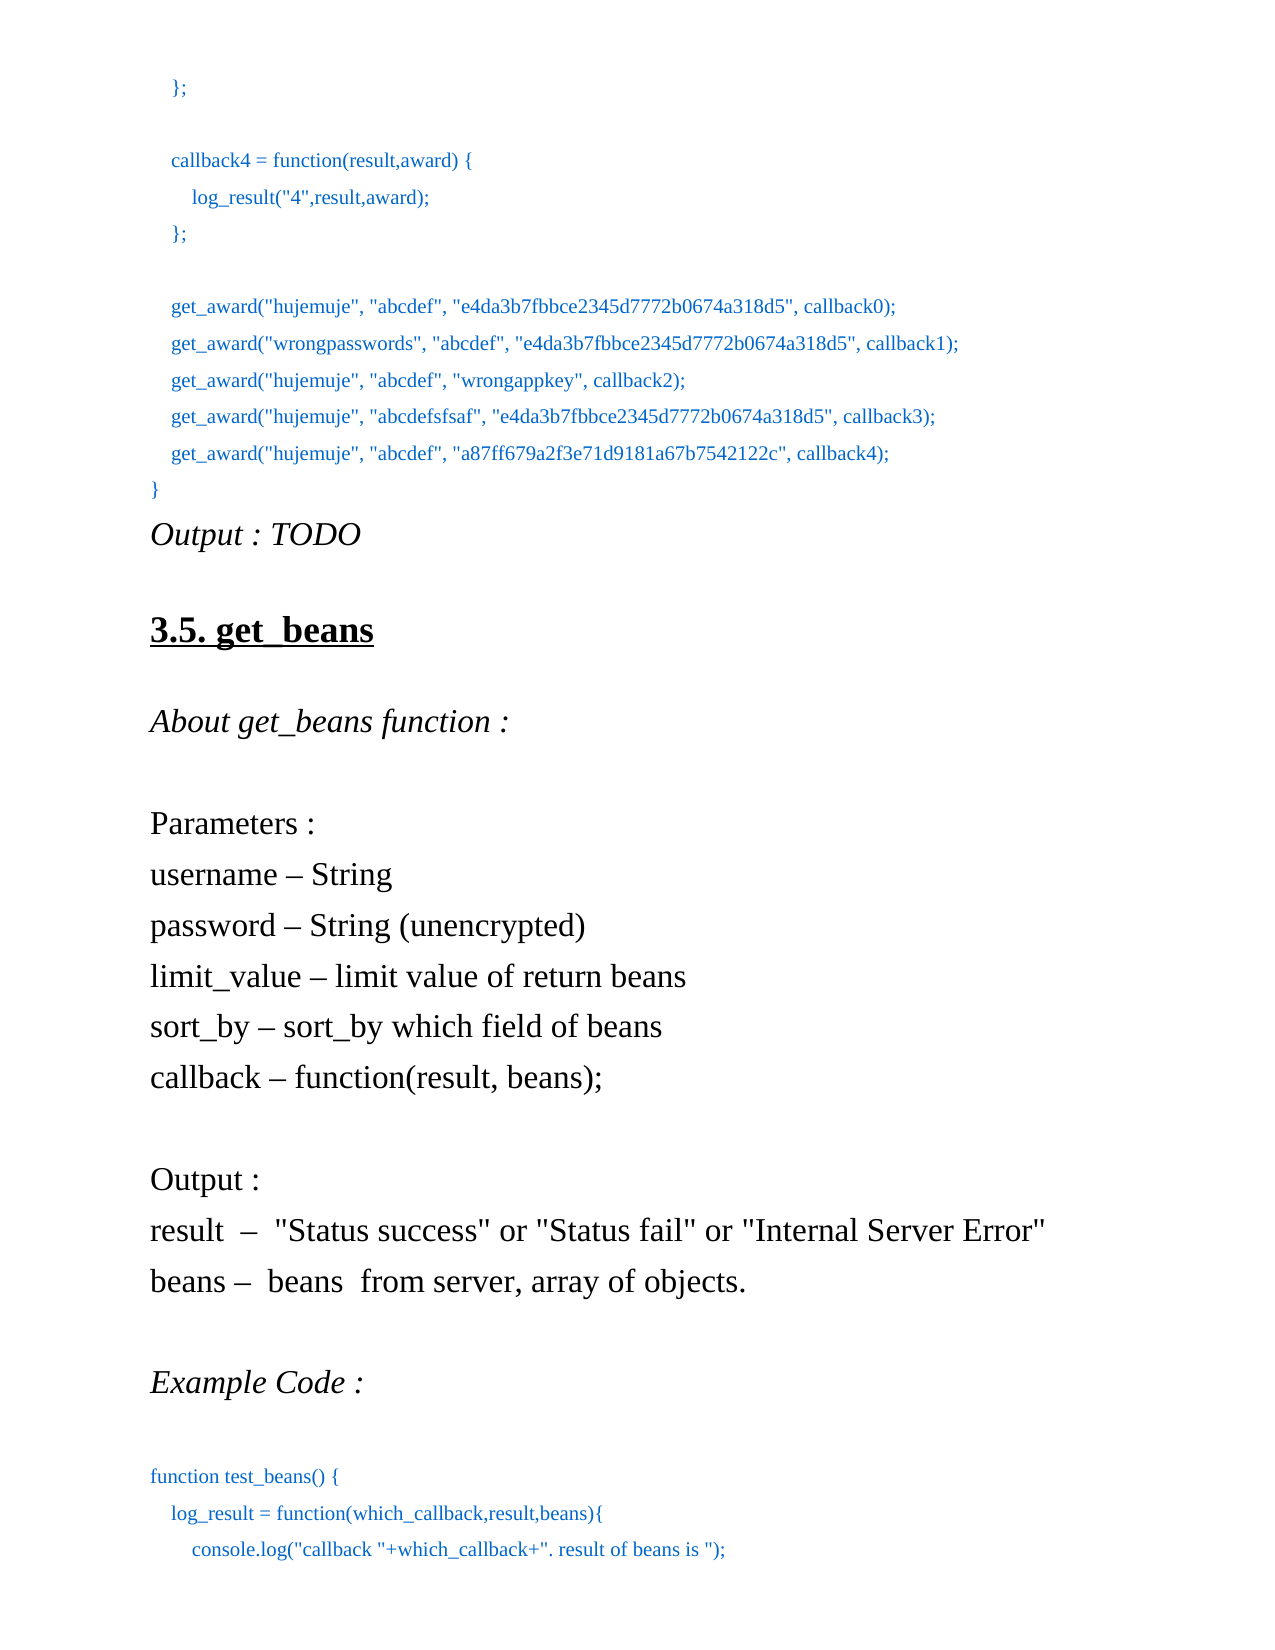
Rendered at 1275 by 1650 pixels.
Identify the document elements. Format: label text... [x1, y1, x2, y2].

text }; [150, 221, 1125, 245]
text beans – beans from server, array of objects. [150, 1261, 1125, 1299]
text Parameters : [150, 803, 1125, 842]
text About get_beans function : [150, 702, 1125, 740]
text get_award("hujemuje", "abcdef", "a87ff679a2f3e71d9181a67b7542122c", callback4); [150, 441, 1125, 465]
text function test_beans() { [150, 1464, 1125, 1488]
text username – String [150, 854, 1125, 892]
text limit_value – limit value of return beans [150, 956, 1125, 994]
text callback4 = function(result,award) { [150, 148, 1125, 172]
text }; [150, 75, 1125, 99]
text password – String (unencrypted) [150, 905, 1125, 943]
text 3.5. get_beans [150, 608, 1125, 651]
text result – "Status success" or "Status fail" or "Internal Server Error" [150, 1210, 1125, 1248]
text callback – function(result, beans); [150, 1057, 1125, 1096]
text get_award("wrongpasswords", "abcdef", "e4da3b7fbbce2345d7772b0674a318d5", callback1); [150, 331, 1125, 355]
text } [150, 477, 1125, 501]
text log_result = function(which_callback,result,beans){ [150, 1501, 1125, 1525]
text Example Code : [150, 1362, 1125, 1401]
text Output : TODO [150, 514, 1125, 552]
text sort_by – sort_by which field of beans [150, 1007, 1125, 1045]
text get_award("hujemuje", "abcdef", "e4da3b7fbbce2345d7772b0674a318d5", callback0); [150, 294, 1125, 318]
text log_result("4",result,award); [150, 185, 1125, 209]
text get_award("hujemuje", "abcdefsfsaf", "e4da3b7fbbce2345d7772b0674a318d5", callback3); [150, 404, 1125, 428]
text get_award("hujemuje", "abcdef", "wrongappkey", callback2); [150, 367, 1125, 392]
text console.log("callback "+which_callback+". result of beans is "); [150, 1537, 1125, 1561]
text Output : [150, 1159, 1125, 1197]
